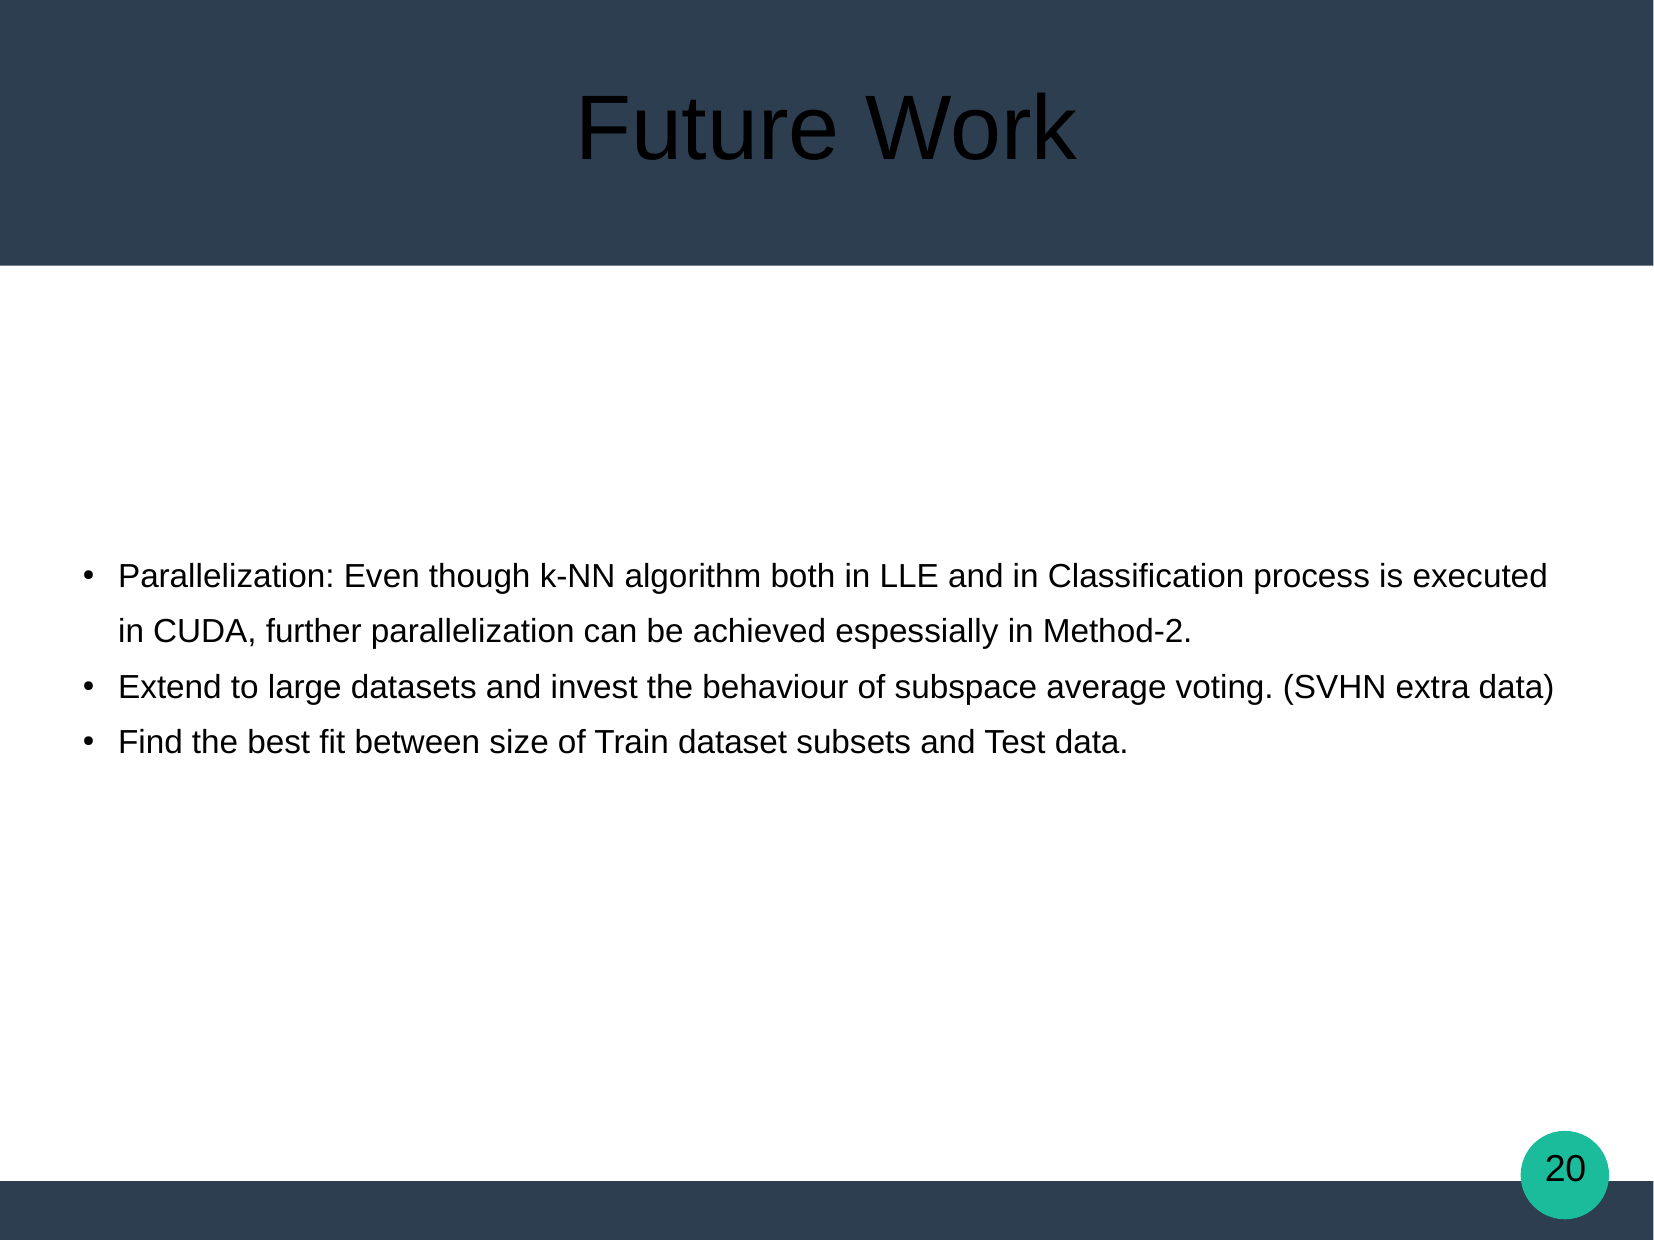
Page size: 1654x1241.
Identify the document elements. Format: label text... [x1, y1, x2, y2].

text_box [1530, 1140, 1654, 1223]
title Future Work [59, 49, 1595, 207]
subtitle Parallelization: Even though k-NN algorithm both in LLE and in Classification process is executed in CUDA, further parallelization can be achieved espessially in Method-2. Extend to large datasets and invest the behaviour of subspace average voting. (SVHN extra data) Find the best fit between size of Train dataset subsets and Test data. [82, 290, 1571, 1010]
